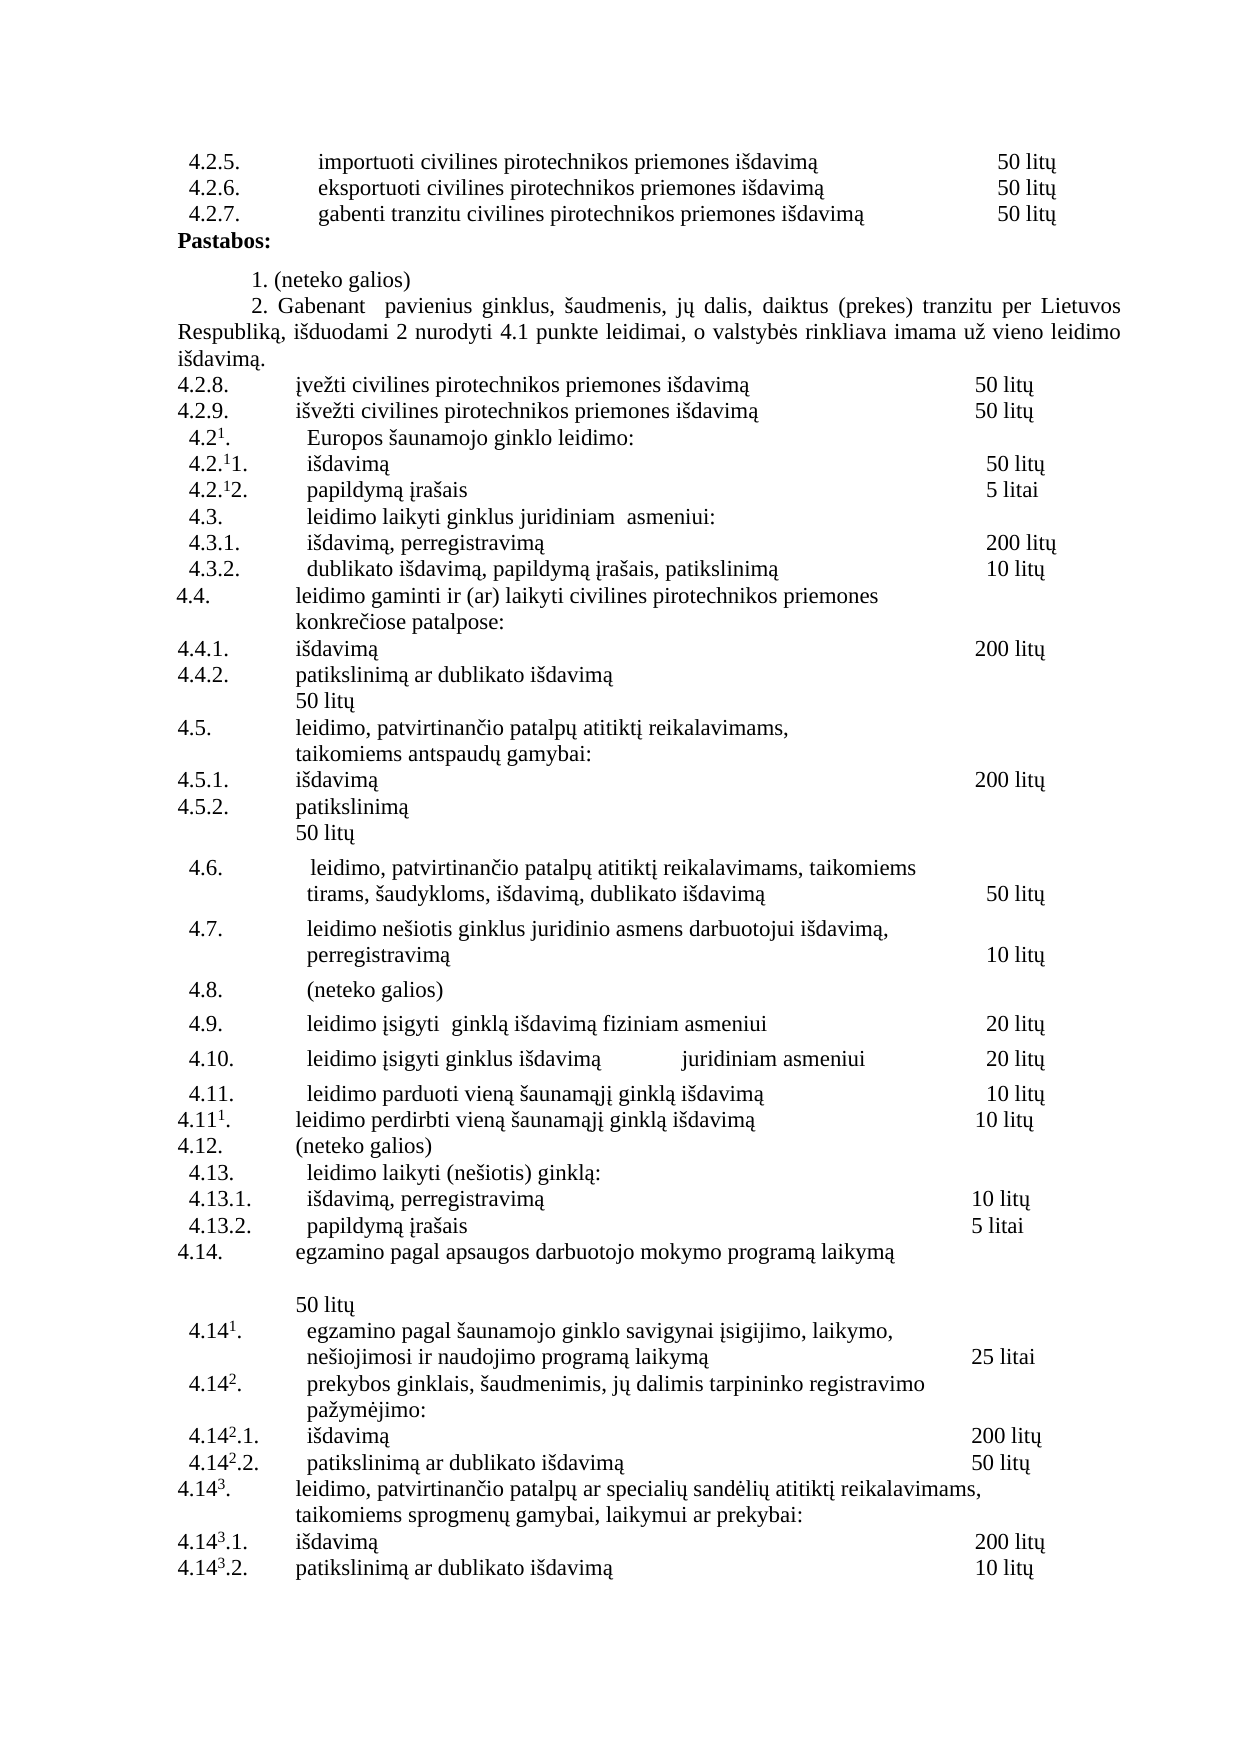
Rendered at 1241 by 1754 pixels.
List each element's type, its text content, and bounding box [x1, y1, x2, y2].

table_cell 4.3. [177, 503, 307, 529]
table_cell 4.8. [177, 968, 307, 1002]
table_cell 10 litų [986, 1072, 1133, 1106]
text 4.143. leidimo, patvirtinančio patalpų ar specialių sandėlių atitiktį reikalavimams, [177, 1475, 1122, 1502]
table_header leidimo, patvirtinančio patalpų atitiktį reikalavimams, taikomiems tirams, šaudykloms, išdavimą, dublikato išdavimą [307, 845, 986, 906]
table_header Europos šaunamojo ginklo leidimo: [307, 424, 986, 450]
text 4.111. leidimo perdirbti vieną šaunamąjį ginklą išdavimą 10 litų [177, 1106, 1122, 1133]
table_cell 4.142.2. [177, 1449, 307, 1475]
table_cell 10 litų [986, 556, 1133, 582]
text 4.14. egzamino pagal apsaugos darbuotojo mokymo programą laikymą 50 litų [177, 1238, 945, 1317]
table_cell 4.10. [177, 1037, 307, 1072]
table_header 4.6. [177, 845, 307, 906]
table_header 4.141. [177, 1317, 307, 1370]
table_cell 4.2.11. [177, 450, 307, 476]
text 2. Gabenant pavienius ginklus, šaudmenis, jų dalis, daiktus (prekes) tranzitu per Lietuvos Respubliką, išduodami 2 nurodyti 4.1 punkte leidimai, o valstybės rinkliava imama už vieno leidimo išdavimą. [177, 292, 1122, 371]
text taikomiems antspaudų gamybai: [177, 740, 1122, 766]
table_cell [986, 968, 1133, 1002]
table_cell 4.7. [177, 906, 307, 967]
table_cell išdavimą [307, 1423, 971, 1449]
table_header 25 litai [971, 1317, 1119, 1370]
table_cell gabenti tranzitu civilines pirotechnikos priemones išdavimą [307, 200, 986, 227]
table_cell papildymą įrašais [307, 1212, 971, 1238]
table_header 4.13. [177, 1159, 307, 1185]
text 4.5. leidimo, patvirtinančio patalpų atitiktį reikalavimams, [177, 714, 1122, 740]
table_cell 50 litų [986, 450, 1133, 476]
table_cell papildymą įrašais [307, 476, 986, 503]
table_cell 10 litų [971, 1185, 1119, 1212]
table_cell 20 litų [986, 1037, 1133, 1072]
table_cell leidimo įsigyti ginklus išdavimą juridiniam asmeniui [307, 1037, 986, 1072]
table_cell 5 litai [971, 1212, 1119, 1238]
table_cell importuoti civilines pirotechnikos priemones išdavimą [307, 148, 986, 174]
table_cell 4.2.5. [177, 148, 307, 174]
table_header 50 litų [986, 845, 1133, 906]
table_cell išdavimą, perregistravimą [307, 529, 986, 556]
table_cell (neteko galios) [307, 968, 986, 1002]
table_header [986, 424, 1133, 450]
text 4.4.1. išdavimą 200 litų [177, 634, 1137, 661]
table_cell 5 litai [986, 476, 1133, 503]
table_cell 4.13.2. [177, 1212, 307, 1238]
table_cell 50 litų [986, 174, 1133, 200]
table_cell 4.11. [177, 1072, 307, 1106]
text konkrečiose patalpose: [176, 608, 974, 634]
table_cell 20 litų [986, 1002, 1133, 1037]
table_cell 10 litų [986, 906, 1133, 967]
text 4.4. leidimo gaminti ir (ar) laikyti civilines pirotechnikos priemones [176, 582, 974, 608]
text 4.2.8. įvežti civilines pirotechnikos priemones išdavimą 50 litų [177, 371, 1226, 397]
table_cell 4.2.6. [177, 174, 307, 200]
text 4.4.2. patikslinimą ar dublikato išdavimą 50 litų [177, 661, 945, 714]
text Pastabos: [177, 227, 1122, 253]
table_cell 4.142. [177, 1370, 307, 1422]
table_cell 50 litų [986, 148, 1133, 174]
table_cell 4.2.7. [177, 200, 307, 227]
text 1. (neteko galios) [177, 266, 1122, 292]
table_cell išdavimą [307, 450, 986, 476]
table_header egzamino pagal šaunamojo ginklo savigynai įsigijimo, laikymo, nešiojimosi ir naudojimo programą laikymą [307, 1317, 971, 1370]
table_cell išdavimą, perregistravimą [307, 1185, 971, 1212]
table_header [971, 1159, 1119, 1185]
text 4.5.2. patikslinimą 50 litų [177, 793, 945, 845]
table_cell patikslinimą ar dublikato išdavimą [307, 1449, 971, 1475]
table_cell 200 litų [971, 1423, 1119, 1449]
table_cell 4.3.2. [177, 556, 307, 582]
text 4.143.1. išdavimą 200 litų [177, 1528, 1122, 1554]
table_cell 50 litų [971, 1449, 1119, 1475]
table_cell dublikato išdavimą, papildymą įrašais, patikslinimą [307, 556, 986, 582]
table_cell 200 litų [986, 529, 1133, 556]
table_header leidimo laikyti (nešiotis) ginklą: [307, 1159, 971, 1185]
text 4.2.9. išvežti civilines pirotechnikos priemones išdavimą 50 litų [177, 397, 1122, 424]
table_cell 50 litų [986, 200, 1133, 227]
table_cell 4.13.1. [177, 1185, 307, 1212]
table_header 4.21. [177, 424, 307, 450]
text taikomiems sprogmenų gamybai, laikymui ar prekybai: [177, 1502, 1122, 1528]
table_cell leidimo parduoti vieną šaunamąjį ginklą išdavimą [307, 1072, 986, 1106]
text 4.5.1. išdavimą 200 litų [177, 766, 1122, 793]
table_cell leidimo laikyti ginklus juridiniam asmeniui: [307, 503, 986, 529]
table_cell prekybos ginklais, šaudmenimis, jų dalimis tarpininko registravimo pažymėjimo: [307, 1370, 971, 1422]
table_cell 4.9. [177, 1002, 307, 1037]
table_cell eksportuoti civilines pirotechnikos priemones išdavimą [307, 174, 986, 200]
text 4.143.2. patikslinimą ar dublikato išdavimą 10 litų [177, 1554, 1122, 1581]
table_cell leidimo nešiotis ginklus juridinio asmens darbuotojui išdavimą, perregistravimą [307, 906, 986, 967]
text 4.12. (neteko galios) [177, 1133, 945, 1159]
table_cell 4.3.1. [177, 529, 307, 556]
table_cell [971, 1370, 1119, 1422]
table_cell 4.142.1. [177, 1423, 307, 1449]
table_cell 4.2.12. [177, 476, 307, 503]
table_cell [986, 503, 1133, 529]
table_cell leidimo įsigyti ginklą išdavimą fiziniam asmeniui [307, 1002, 986, 1037]
